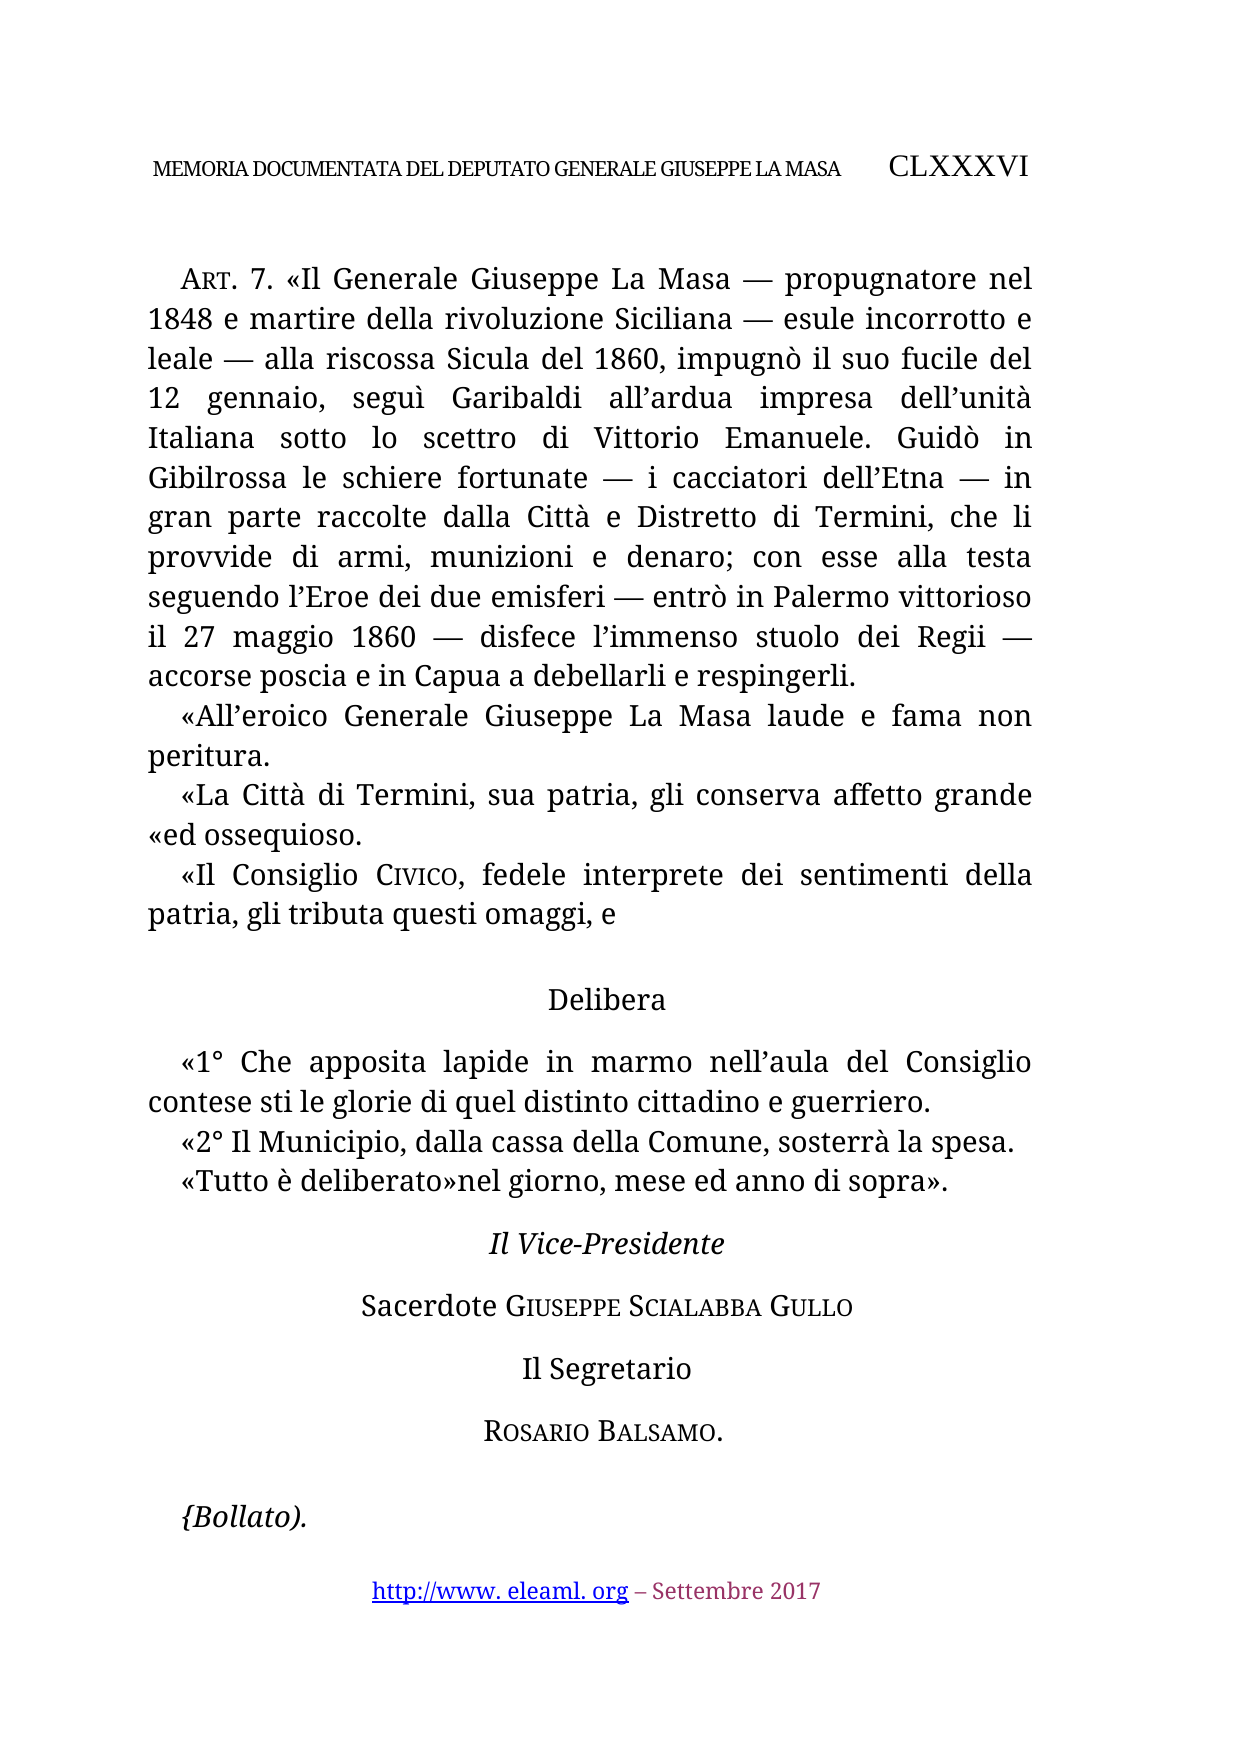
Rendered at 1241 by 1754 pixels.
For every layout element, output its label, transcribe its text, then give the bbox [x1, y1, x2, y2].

text {Bollato). [148, 1496, 1033, 1536]
text «All’eroico Generale Giuseppe La Masa laude e fama non peritura. [148, 695, 1033, 774]
text Art. 7. «Il Generale Giuseppe La Masa — propugnatore nel 1848 e martire della rivoluzione Siciliana — esule incorrotto e leale — alla riscossa Sicula del 1860, impugnò il suo fucile del 12 gennaio, seguì Garibaldi all’ardua impresa dell’unità Italiana sotto lo scettro di Vittorio Emanuele. Guidò in Gibilrossa le schiere fortunate — i cacciatori dell’Etna — in gran parte raccolte dalla Città e Distretto di Termini, che li provvide di armi, munizioni e denaro; con esse alla testa seguendo l’Eroe dei due emisferi — entrò in Palermo vittorioso il 27 maggio 1860 — disfece l’immenso stuolo dei Regii — accorse poscia e in Capua a debellarli e respingerli. [148, 259, 1033, 695]
text Delibera [148, 979, 1033, 1019]
text Sacerdote Giuseppe Scialabba Gullo [148, 1286, 1033, 1325]
text «2° Il Municipio, dalla cassa della Comune, sosterrà la spesa. [148, 1121, 1033, 1161]
text «1° Che apposita lapide in marmo nell’aula del Consiglio contese sti le glorie di quel distinto cittadino e guerriero. [148, 1041, 1033, 1121]
text Il Vice-Presidente [148, 1223, 1033, 1263]
text «La Città di Termini, sua patria, gli conserva affetto grande «ed ossequioso. [148, 774, 1033, 854]
text «Il Consiglio Civico, fedele interprete dei sentimenti della patria, gli tributa questi omaggi, e [148, 854, 1033, 933]
text Rosario Balsamo. [148, 1411, 1033, 1450]
text Il Segretario [148, 1348, 1033, 1388]
text «Tutto è deliberato»nel giorno, mese ed anno di sopra». [148, 1161, 1033, 1200]
